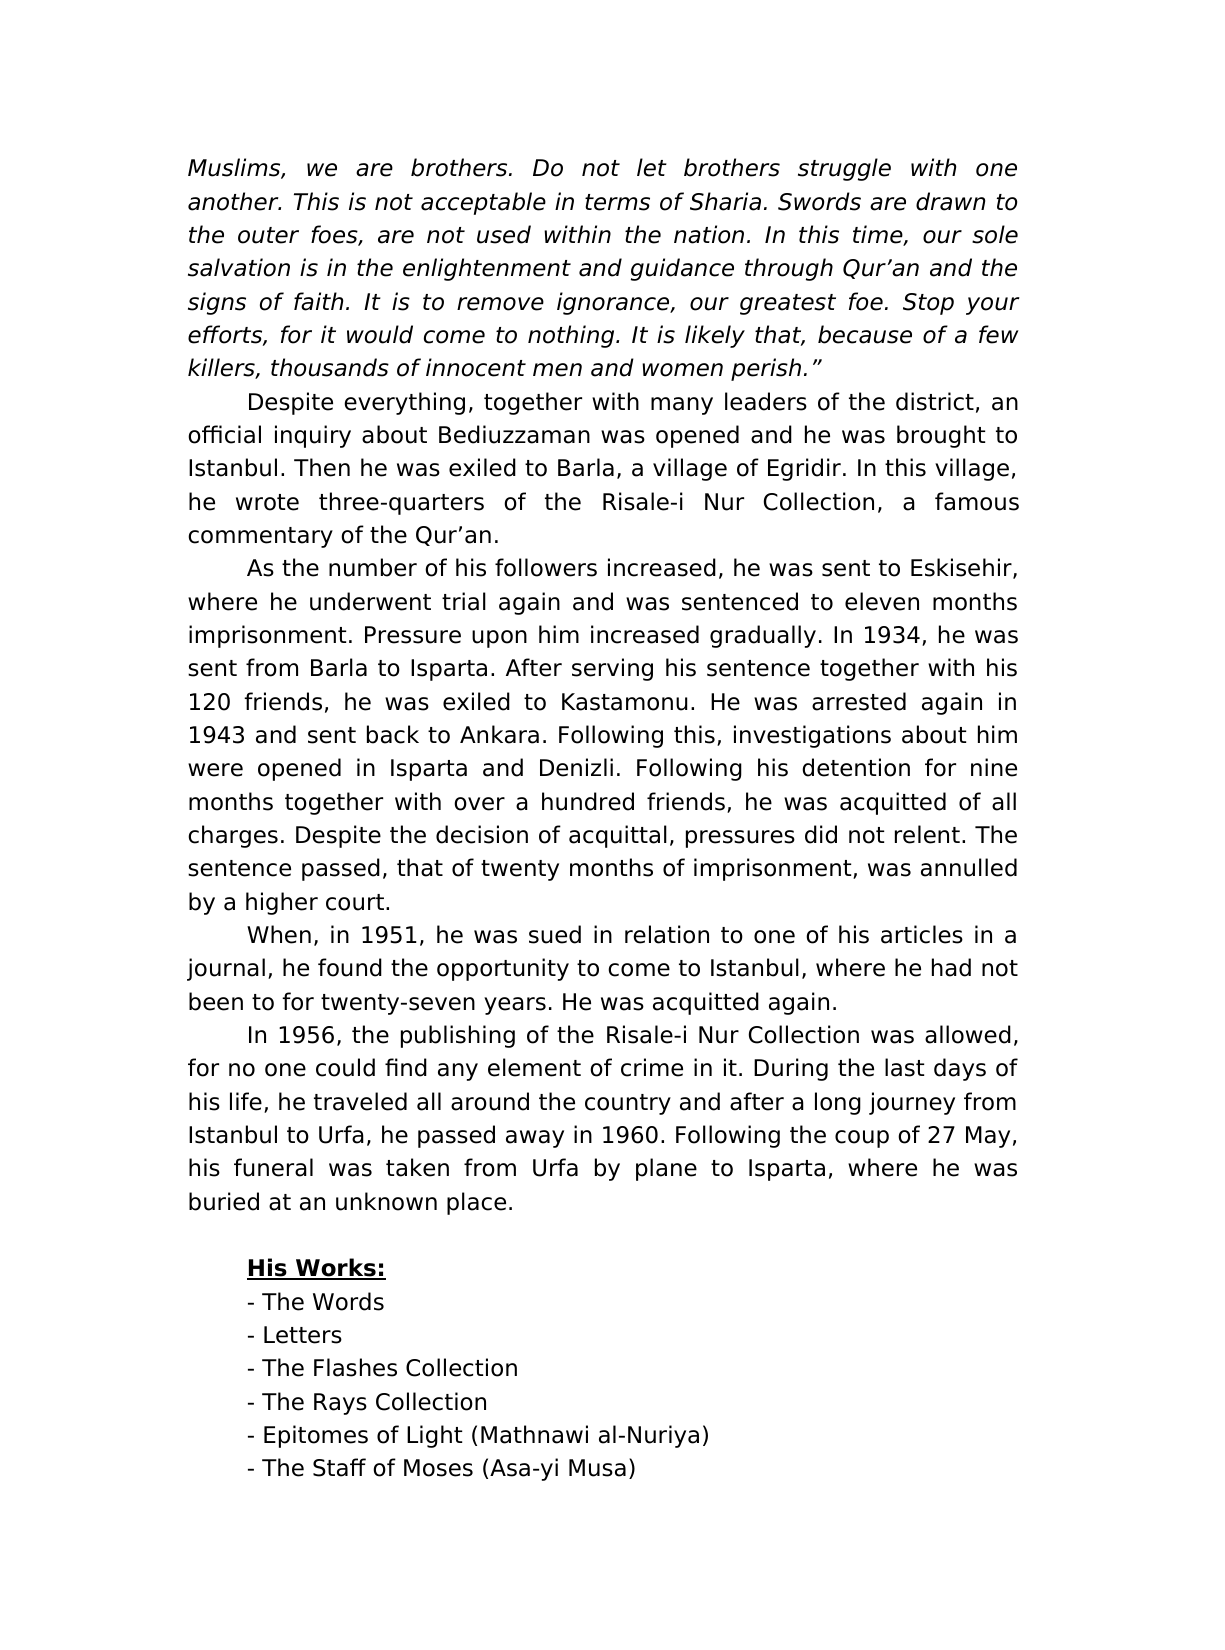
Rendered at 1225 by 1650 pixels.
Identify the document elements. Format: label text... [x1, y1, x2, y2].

text - The Words [187, 1283, 1020, 1317]
text Muslims, we are brothers. Do not let brothers struggle with one another. This is not acceptable in terms of Sharia. Swords are drawn to the outer foes, are not used within the nation. In this time, our sole salvation is in the enlightenment and guidance through Qur’an and the signs of faith. It is to remove ignorance, our greatest foe. Stop your efforts, for it would come to nothing. It is likely that, because of a few killers, thousands of innocent men and women perish.” [187, 150, 1020, 383]
text Despite everything, together with many leaders of the district, an official inquiry about Bediuzzaman was opened and he was brought to Istanbul. Then he was exiled to Barla, a village of Egridir. In this village, he wrote three-quarters of the Risale-i Nur Collection, a famous commentary of the Qur’an. [187, 383, 1020, 550]
text - Epitomes of Light (Mathnawi al-Nuriya) [187, 1417, 1020, 1450]
text - The Rays Collection [187, 1383, 1020, 1417]
text As the number of his followers increased, he was sent to Eskisehir, where he underwent trial again and was sentenced to eleven months imprisonment. Pressure upon him increased gradually. In 1934, he was sent from Barla to Isparta. After serving his sentence together with his 120 friends, he was exiled to Kastamonu. He was arrested again in 1943 and sent back to Ankara. Following this, investigations about him were opened in Isparta and Denizli. Following his detention for nine months together with over a hundred friends, he was acquitted of all charges. Despite the decision of acquittal, pressures did not relent. The sentence passed, that of twenty months of imprisonment, was annulled by a higher court. [187, 550, 1020, 917]
text - The Flashes Collection [187, 1350, 1020, 1383]
text In 1956, the publishing of the Risale-i Nur Collection was allowed, for no one could find any element of crime in it. During the last days of his life, he traveled all around the country and after a long journey from Istanbul to Urfa, he passed away in 1960. Following the coup of 27 May, his funeral was taken from Urfa by plane to Isparta, where he was buried at an unknown place. [187, 1017, 1020, 1217]
text His Works: [187, 1250, 1020, 1283]
text - Letters [187, 1317, 1020, 1350]
text When, in 1951, he was sued in relation to one of his articles in a journal, he found the opportunity to come to Istanbul, where he had not been to for twenty-seven years. He was acquitted again. [187, 917, 1020, 1017]
text - The Staff of Moses (Asa-yi Musa) [187, 1450, 1020, 1483]
